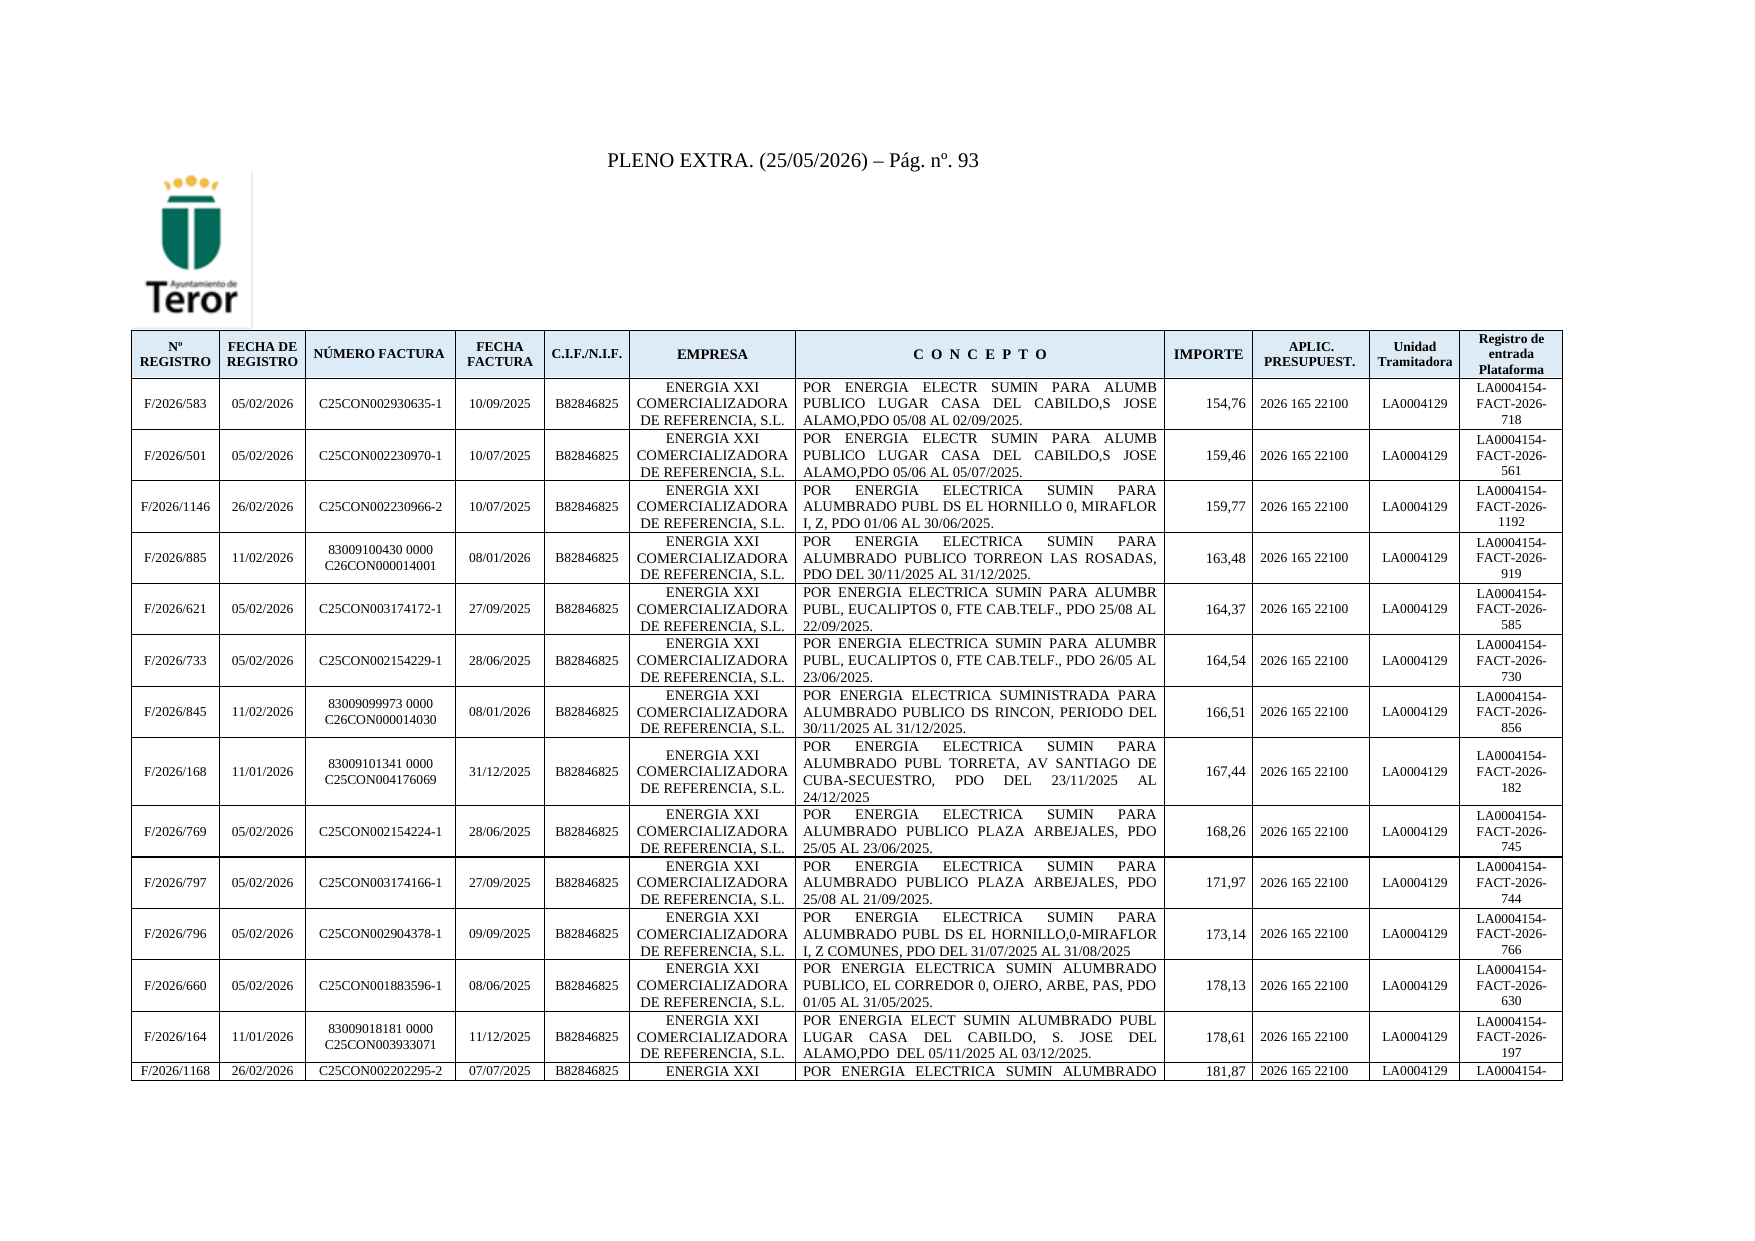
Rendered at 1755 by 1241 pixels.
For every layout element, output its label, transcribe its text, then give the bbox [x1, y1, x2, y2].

table_cell LA0004154-FACT-2026-561 [1460, 430, 1562, 480]
table_cell 26/02/2026 [220, 1063, 305, 1080]
table_cell 05/02/2026 [220, 379, 305, 429]
table_cell 11/12/2025 [456, 1012, 544, 1062]
table_cell 159,46 [1165, 430, 1252, 480]
table_cell LA0004154-FACT-2026-182 [1460, 738, 1562, 805]
table_cell LA0004129 [1370, 430, 1459, 480]
table_cell 164,37 [1165, 584, 1252, 634]
table_cell POR ENERGIA ELECT SUMIN ALUMBRADO PUBL LUGAR CASA DEL CABILDO, S. JOSE DEL ALAMO,PDO DEL 05/11/2025 AL 03/12/2025. [796, 1012, 1164, 1062]
table_cell F/2026/1146 [132, 481, 219, 532]
table_cell LA0004154-FACT-2026-744 [1460, 858, 1562, 908]
table_header EMPRESA [630, 331, 795, 377]
table_cell F/2026/796 [132, 909, 219, 959]
table_cell C25CON001883596-1 [306, 960, 455, 1011]
table_cell POR ENERGIA ELECTR SUMIN PARA ALUMB PUBLICO LUGAR CASA DEL CABILDO,S JOSE ALAMO,PDO 05/08 AL 02/09/2025. [796, 379, 1164, 429]
table_cell LA0004154- [1460, 1063, 1562, 1080]
table_cell 05/02/2026 [220, 806, 305, 856]
table_cell 11/01/2026 [220, 1012, 305, 1062]
table_cell B82846825 [545, 909, 629, 959]
table_cell LA0004129 [1370, 1012, 1459, 1062]
table_cell 27/09/2025 [456, 584, 544, 634]
table_cell F/2026/660 [132, 960, 219, 1011]
table_cell 31/12/2025 [456, 738, 544, 805]
table_cell ENERGIA XXI COMERCIALIZADORA DE REFERENCIA, S.L. [630, 909, 795, 959]
table_cell F/2026/621 [132, 584, 219, 634]
table_header C O N C E P T O [796, 331, 1164, 377]
table_header IMPORTE [1165, 331, 1252, 377]
table_cell POR ENERGIA ELECTRICA SUMIN ALUMBRADO [796, 1063, 1164, 1080]
table_cell POR ENERGIA ELECTRICA SUMIN PARA ALUMBRADO PUBL TORRETA, AV SANTIAGO DE CUBA-SECUESTRO, PDO DEL 23/11/2025 AL 24/12/2025 [796, 738, 1164, 805]
table_cell ENERGIA XXI COMERCIALIZADORA DE REFERENCIA, S.L. [630, 635, 795, 686]
table_cell LA0004129 [1370, 960, 1459, 1011]
table_cell F/2026/885 [132, 533, 219, 583]
table_cell C25CON002230966-2 [306, 481, 455, 532]
table_cell 2026 165 22100 [1253, 687, 1369, 737]
table_header APLIC. PRESUPUEST. [1253, 331, 1369, 377]
table_cell POR ENERGIA ELECTRICA SUMIN PARA ALUMBRADO PUBL DS EL HORNILLO 0, MIRAFLOR I, Z, PDO 01/06 AL 30/06/2025. [796, 481, 1164, 532]
table_cell C25CON002154229-1 [306, 635, 455, 686]
table_cell C25CON002904378-1 [306, 909, 455, 959]
table_cell LA0004129 [1370, 806, 1459, 856]
table_cell 167,44 [1165, 738, 1252, 805]
table_cell POR ENERGIA ELECTRICA SUMIN PARA ALUMBR PUBL, EUCALIPTOS 0, FTE CAB.TELF., PDO 25/08 AL 22/09/2025. [796, 584, 1164, 634]
table_cell LA0004129 [1370, 635, 1459, 686]
table_cell 07/07/2025 [456, 1063, 544, 1080]
table_cell 178,13 [1165, 960, 1252, 1011]
table_cell ENERGIA XXI COMERCIALIZADORA DE REFERENCIA, S.L. [630, 858, 795, 908]
table_cell B82846825 [545, 1063, 629, 1080]
table_cell 164,54 [1165, 635, 1252, 686]
table_cell POR ENERGIA ELECTRICA SUMIN PARA ALUMBRADO PUBLICO PLAZA ARBEJALES, PDO 25/08 AL 21/09/2025. [796, 858, 1164, 908]
table_cell B82846825 [545, 738, 629, 805]
table_cell 2026 165 22100 [1253, 584, 1369, 634]
table_cell LA0004129 [1370, 909, 1459, 959]
table_cell LA0004154-FACT-2026-919 [1460, 533, 1562, 583]
table_cell C25CON003174172-1 [306, 584, 455, 634]
table_cell F/2026/845 [132, 687, 219, 737]
table_cell 05/02/2026 [220, 960, 305, 1011]
table_cell LA0004154-FACT-2026-1192 [1460, 481, 1562, 532]
table_cell 2026 165 22100 [1253, 533, 1369, 583]
table_cell LA0004129 [1370, 858, 1459, 908]
table_header Unidad Tramitadora [1370, 331, 1459, 377]
table_header Nº REGISTRO [132, 331, 219, 377]
table_cell 11/02/2026 [220, 687, 305, 737]
table_cell POR ENERGIA ELECTRICA SUMINISTRADA PARA ALUMBRADO PUBLICO DS RINCON, PERIODO DEL 30/11/2025 AL 31/12/2025. [796, 687, 1164, 737]
table_cell ENERGIA XXI COMERCIALIZADORA DE REFERENCIA, S.L. [630, 430, 795, 480]
table_cell ENERGIA XXI COMERCIALIZADORA DE REFERENCIA, S.L. [630, 738, 795, 805]
table_cell 171,97 [1165, 858, 1252, 908]
table_cell 2026 165 22100 [1253, 960, 1369, 1011]
table_cell C25CON002930635-1 [306, 379, 455, 429]
table_cell 10/07/2025 [456, 430, 544, 480]
table_cell 08/06/2025 [456, 960, 544, 1011]
table_cell C25CON003174166-1 [306, 858, 455, 908]
table_cell LA0004129 [1370, 533, 1459, 583]
table_cell 83009018181 0000 C25CON003933071 [306, 1012, 455, 1062]
table_cell LA0004129 [1370, 379, 1459, 429]
table_cell 178,61 [1165, 1012, 1252, 1062]
table_cell F/2026/501 [132, 430, 219, 480]
table_cell B82846825 [545, 858, 629, 908]
table_cell LA0004154-FACT-2026-745 [1460, 806, 1562, 856]
table_cell 11/01/2026 [220, 738, 305, 805]
table_cell POR ENERGIA ELECTRICA SUMIN PARA ALUMBRADO PUBLICO TORREON LAS ROSADAS, PDO DEL 30/11/2025 AL 31/12/2025. [796, 533, 1164, 583]
table_cell ENERGIA XXI COMERCIALIZADORA DE REFERENCIA, S.L. [630, 806, 795, 856]
table_cell B82846825 [545, 430, 629, 480]
table_cell LA0004129 [1370, 738, 1459, 805]
table_header FECHA FACTURA [456, 331, 544, 377]
table_cell LA0004154-FACT-2026-630 [1460, 960, 1562, 1011]
table_cell 08/01/2026 [456, 687, 544, 737]
table_cell 27/09/2025 [456, 858, 544, 908]
table_cell LA0004154-FACT-2026-585 [1460, 584, 1562, 634]
table_cell LA0004154-FACT-2026-766 [1460, 909, 1562, 959]
table_cell LA0004154-FACT-2026-856 [1460, 687, 1562, 737]
table_cell 28/06/2025 [456, 635, 544, 686]
table_cell 11/02/2026 [220, 533, 305, 583]
table_cell 181,87 [1165, 1063, 1252, 1080]
table_cell 2026 165 22100 [1253, 481, 1369, 532]
table_cell B82846825 [545, 533, 629, 583]
table_cell F/2026/733 [132, 635, 219, 686]
table_cell B82846825 [545, 584, 629, 634]
table_cell 10/07/2025 [456, 481, 544, 532]
table_cell F/2026/583 [132, 379, 219, 429]
table_cell C25CON002230970-1 [306, 430, 455, 480]
table_cell LA0004129 [1370, 481, 1459, 532]
table_cell 2026 165 22100 [1253, 738, 1369, 805]
table_cell POR ENERGIA ELECTRICA SUMIN PARA ALUMBRADO PUBLICO PLAZA ARBEJALES, PDO 25/05 AL 23/06/2025. [796, 806, 1164, 856]
table_cell ENERGIA XXI [630, 1063, 795, 1080]
table_header NÚMERO FACTURA [306, 331, 455, 377]
table_cell 28/06/2025 [456, 806, 544, 856]
table_cell ENERGIA XXI COMERCIALIZADORA DE REFERENCIA, S.L. [630, 687, 795, 737]
table_cell 163,48 [1165, 533, 1252, 583]
table_cell 173,14 [1165, 909, 1252, 959]
table_cell 09/09/2025 [456, 909, 544, 959]
table_cell 166,51 [1165, 687, 1252, 737]
table_cell ENERGIA XXI COMERCIALIZADORA DE REFERENCIA, S.L. [630, 1012, 795, 1062]
table_cell 2026 165 22100 [1253, 858, 1369, 908]
table_cell 2026 165 22100 [1253, 379, 1369, 429]
table_cell B82846825 [545, 1012, 629, 1062]
table_cell 05/02/2026 [220, 430, 305, 480]
table_cell C25CON002154224-1 [306, 806, 455, 856]
table_cell F/2026/1168 [132, 1063, 219, 1080]
table_cell ENERGIA XXI COMERCIALIZADORA DE REFERENCIA, S.L. [630, 584, 795, 634]
table_cell LA0004129 [1370, 584, 1459, 634]
table_cell 26/02/2026 [220, 481, 305, 532]
table_cell POR ENERGIA ELECTR SUMIN PARA ALUMB PUBLICO LUGAR CASA DEL CABILDO,S JOSE ALAMO,PDO 05/06 AL 05/07/2025. [796, 430, 1164, 480]
table_cell POR ENERGIA ELECTRICA SUMIN ALUMBRADO PUBLICO, EL CORREDOR 0, OJERO, ARBE, PAS, PDO 01/05 AL 31/05/2025. [796, 960, 1164, 1011]
table_cell ENERGIA XXI COMERCIALIZADORA DE REFERENCIA, S.L. [630, 960, 795, 1011]
table_cell C25CON002202295-2 [306, 1063, 455, 1080]
table_cell B82846825 [545, 687, 629, 737]
table_header FECHA DE REGISTRO [220, 331, 305, 377]
table_cell B82846825 [545, 481, 629, 532]
table_cell B82846825 [545, 806, 629, 856]
table_cell ENERGIA XXI COMERCIALIZADORA DE REFERENCIA, S.L. [630, 481, 795, 532]
table_cell 08/01/2026 [456, 533, 544, 583]
table_cell F/2026/769 [132, 806, 219, 856]
table_header Registro de entrada Plataforma [1460, 331, 1562, 377]
table_cell POR ENERGIA ELECTRICA SUMIN PARA ALUMBR PUBL, EUCALIPTOS 0, FTE CAB.TELF., PDO 26/05 AL 23/06/2025. [796, 635, 1164, 686]
table_cell B82846825 [545, 635, 629, 686]
table_cell LA0004154-FACT-2026-730 [1460, 635, 1562, 686]
table_cell 05/02/2026 [220, 858, 305, 908]
table_cell F/2026/164 [132, 1012, 219, 1062]
table_cell 10/09/2025 [456, 379, 544, 429]
table_cell POR ENERGIA ELECTRICA SUMIN PARA ALUMBRADO PUBL DS EL HORNILLO,0-MIRAFLOR I, Z COMUNES, PDO DEL 31/07/2025 AL 31/08/2025 [796, 909, 1164, 959]
table_header C.I.F./N.I.F. [545, 331, 629, 377]
table_cell ENERGIA XXI COMERCIALIZADORA DE REFERENCIA, S.L. [630, 379, 795, 429]
table_cell 2026 165 22100 [1253, 1012, 1369, 1062]
table_cell 2026 165 22100 [1253, 909, 1369, 959]
table_cell 05/02/2026 [220, 584, 305, 634]
table_cell F/2026/797 [132, 858, 219, 908]
table_cell 2026 165 22100 [1253, 806, 1369, 856]
table_cell 159,77 [1165, 481, 1252, 532]
table_cell ENERGIA XXI COMERCIALIZADORA DE REFERENCIA, S.L. [630, 533, 795, 583]
table_cell 05/02/2026 [220, 909, 305, 959]
table_cell 83009101341 0000 C25CON004176069 [306, 738, 455, 805]
table_cell LA0004154-FACT-2026-718 [1460, 379, 1562, 429]
table_cell 2026 165 22100 [1253, 430, 1369, 480]
table_cell 05/02/2026 [220, 635, 305, 686]
table_cell 2026 165 22100 [1253, 635, 1369, 686]
table_cell F/2026/168 [132, 738, 219, 805]
table_cell 154,76 [1165, 379, 1252, 429]
table_cell 83009100430 0000 C26CON000014001 [306, 533, 455, 583]
table_cell 83009099973 0000 C26CON000014030 [306, 687, 455, 737]
table_cell LA0004129 [1370, 1063, 1459, 1080]
table_cell B82846825 [545, 960, 629, 1011]
table_cell B82846825 [545, 379, 629, 429]
table_cell LA0004129 [1370, 687, 1459, 737]
table_cell LA0004154-FACT-2026-197 [1460, 1012, 1562, 1062]
table_cell 168,26 [1165, 806, 1252, 856]
table_cell 2026 165 22100 [1253, 1063, 1369, 1080]
